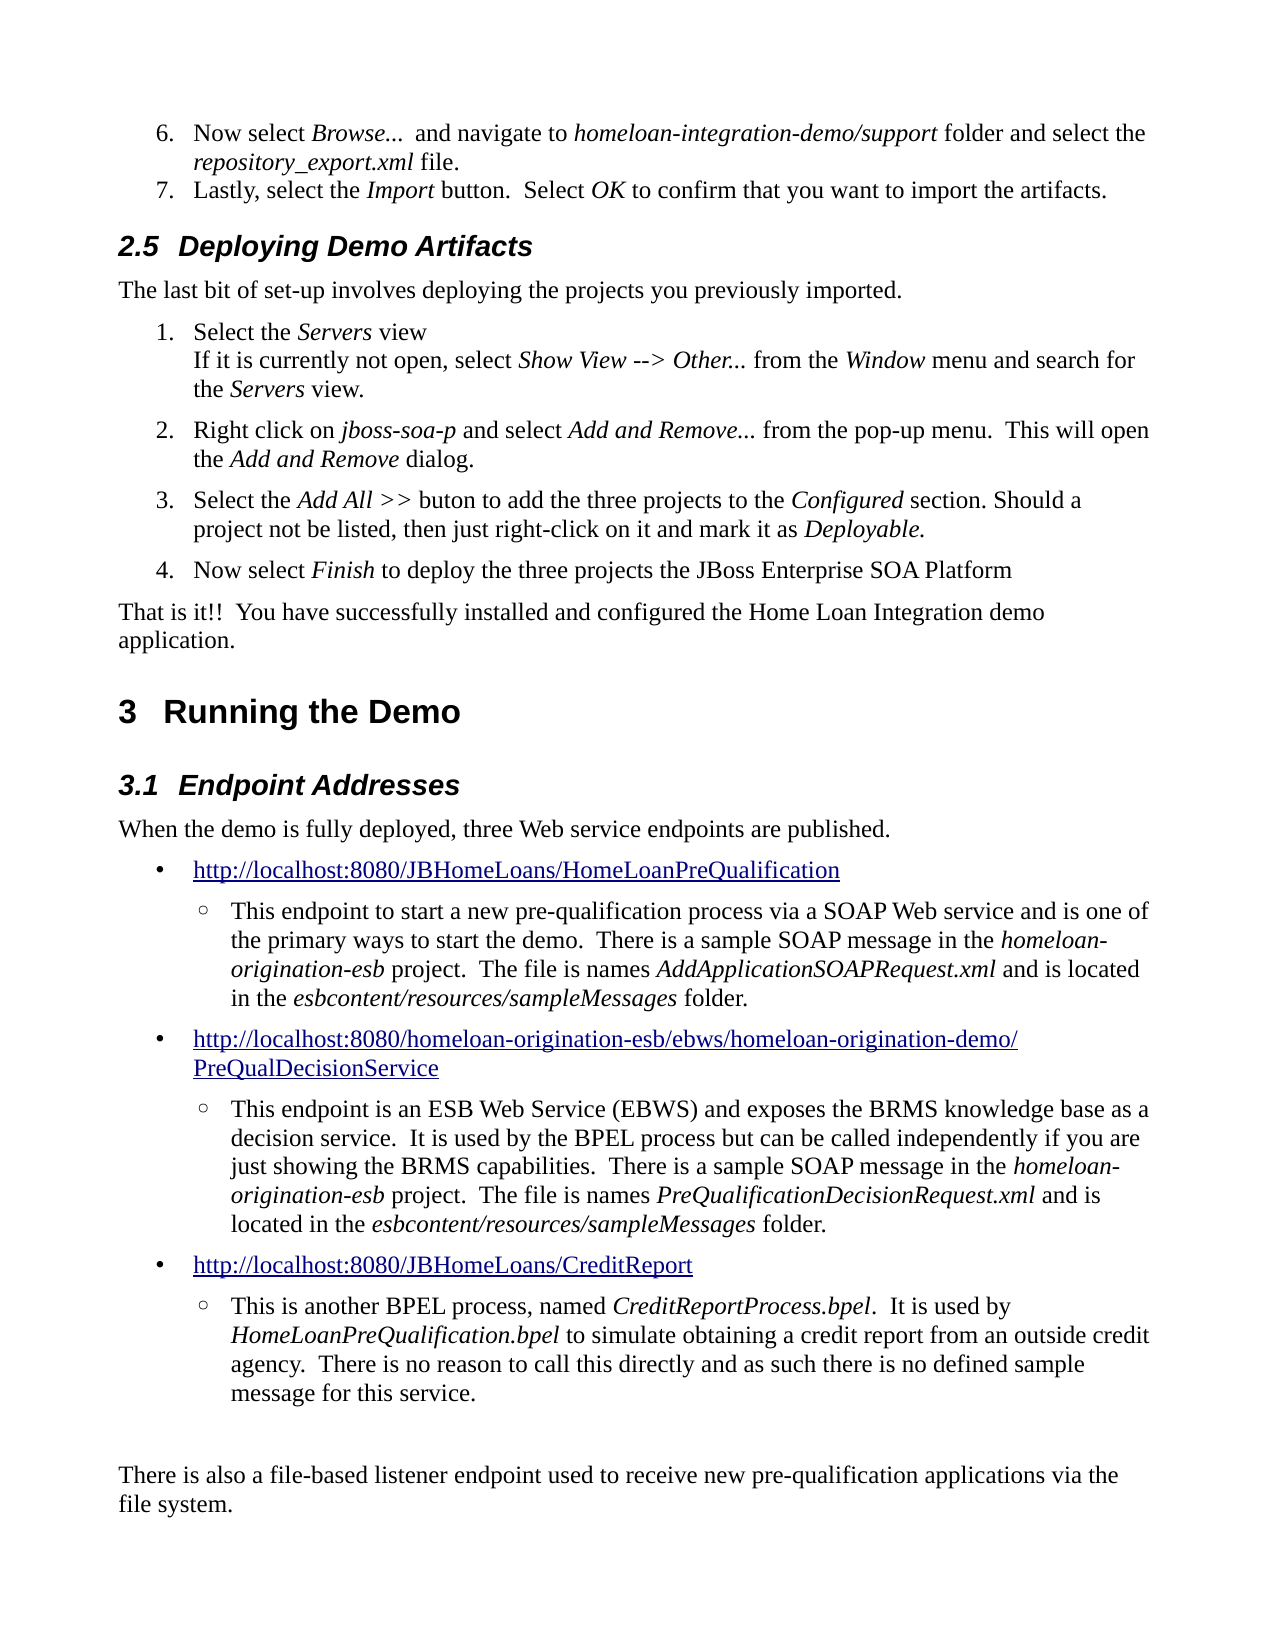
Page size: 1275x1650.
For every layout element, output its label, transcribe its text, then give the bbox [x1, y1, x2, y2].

text When the demo is fully deployed, three Web service endpoints are published. [118, 814, 1157, 843]
list Right click on jboss-soa-p and select Add and Remove... from the pop-up menu. This will open the Add and Remove dialog. [156, 415, 1157, 473]
text There is also a file-based listener endpoint used to receive new pre-qualification applications via the file system. [118, 1460, 1157, 1518]
list Select the Servers view If it is currently not open, select Show View --> Other... from the Window menu and search for the Servers view. [156, 317, 1157, 403]
list This endpoint to start a new pre-qualification process via a SOAP Web service and is one of the primary ways to start the demo. There is a sample SOAP message in the homeloan-origination-esb project. The file is names AddApplicationSOAPRequest.xml and is located in the esbcontent/resources/sampleMessages folder. [193, 896, 1157, 1011]
text The last bit of set-up involves deploying the projects you previously imported. [118, 275, 1157, 304]
subtitle Deploying Demo Artifacts [118, 229, 1157, 263]
list http://localhost:8080/homeloan-origination-esb/ebws/homeloan-origination-demo/PreQualDecisionService [156, 1024, 1157, 1081]
list This is another BPEL process, named CreditReportProcess.bpel. It is used by HomeLoanPreQualification.bpel to simulate obtaining a credit report from an outside credit agency. There is no reason to call this directly and as such there is no defined sample message for this service. [193, 1291, 1157, 1406]
list Select the Add All >> buton to add the three projects to the Configured section. Should a project not be listed, then just right-click on it and mark it as Deployable. [156, 485, 1157, 543]
list Now select Finish to deploy the three projects the JBoss Enterprise SOA Platform [156, 555, 1157, 584]
list Lastly, select the Import button. Select OK to confirm that you want to import the artifacts. [156, 176, 1157, 204]
list Now select Browse... and navigate to homeloan-integration-demo/support folder and select the repository_export.xml file. [156, 118, 1157, 176]
list This endpoint is an ESB Web Service (EBWS) and exposes the BRMS knowledge base as a decision service. It is used by the BPEL process but can be called independently if you are just showing the BRMS capabilities. There is a sample SOAP message in the homeloan-origination-esb project. The file is names PreQualificationDecisionRequest.xml and is located in the esbcontent/resources/sampleMessages folder. [193, 1094, 1157, 1238]
subtitle Running the Demo [118, 692, 1157, 730]
list http://localhost:8080/JBHomeLoans/HomeLoanPreQualification [156, 855, 1157, 884]
text That is it!! You have successfully installed and configured the Home Loan Integration demo application. [118, 597, 1157, 654]
subtitle Endpoint Addresses [118, 768, 1157, 801]
list http://localhost:8080/JBHomeLoans/CreditReport [156, 1250, 1157, 1279]
